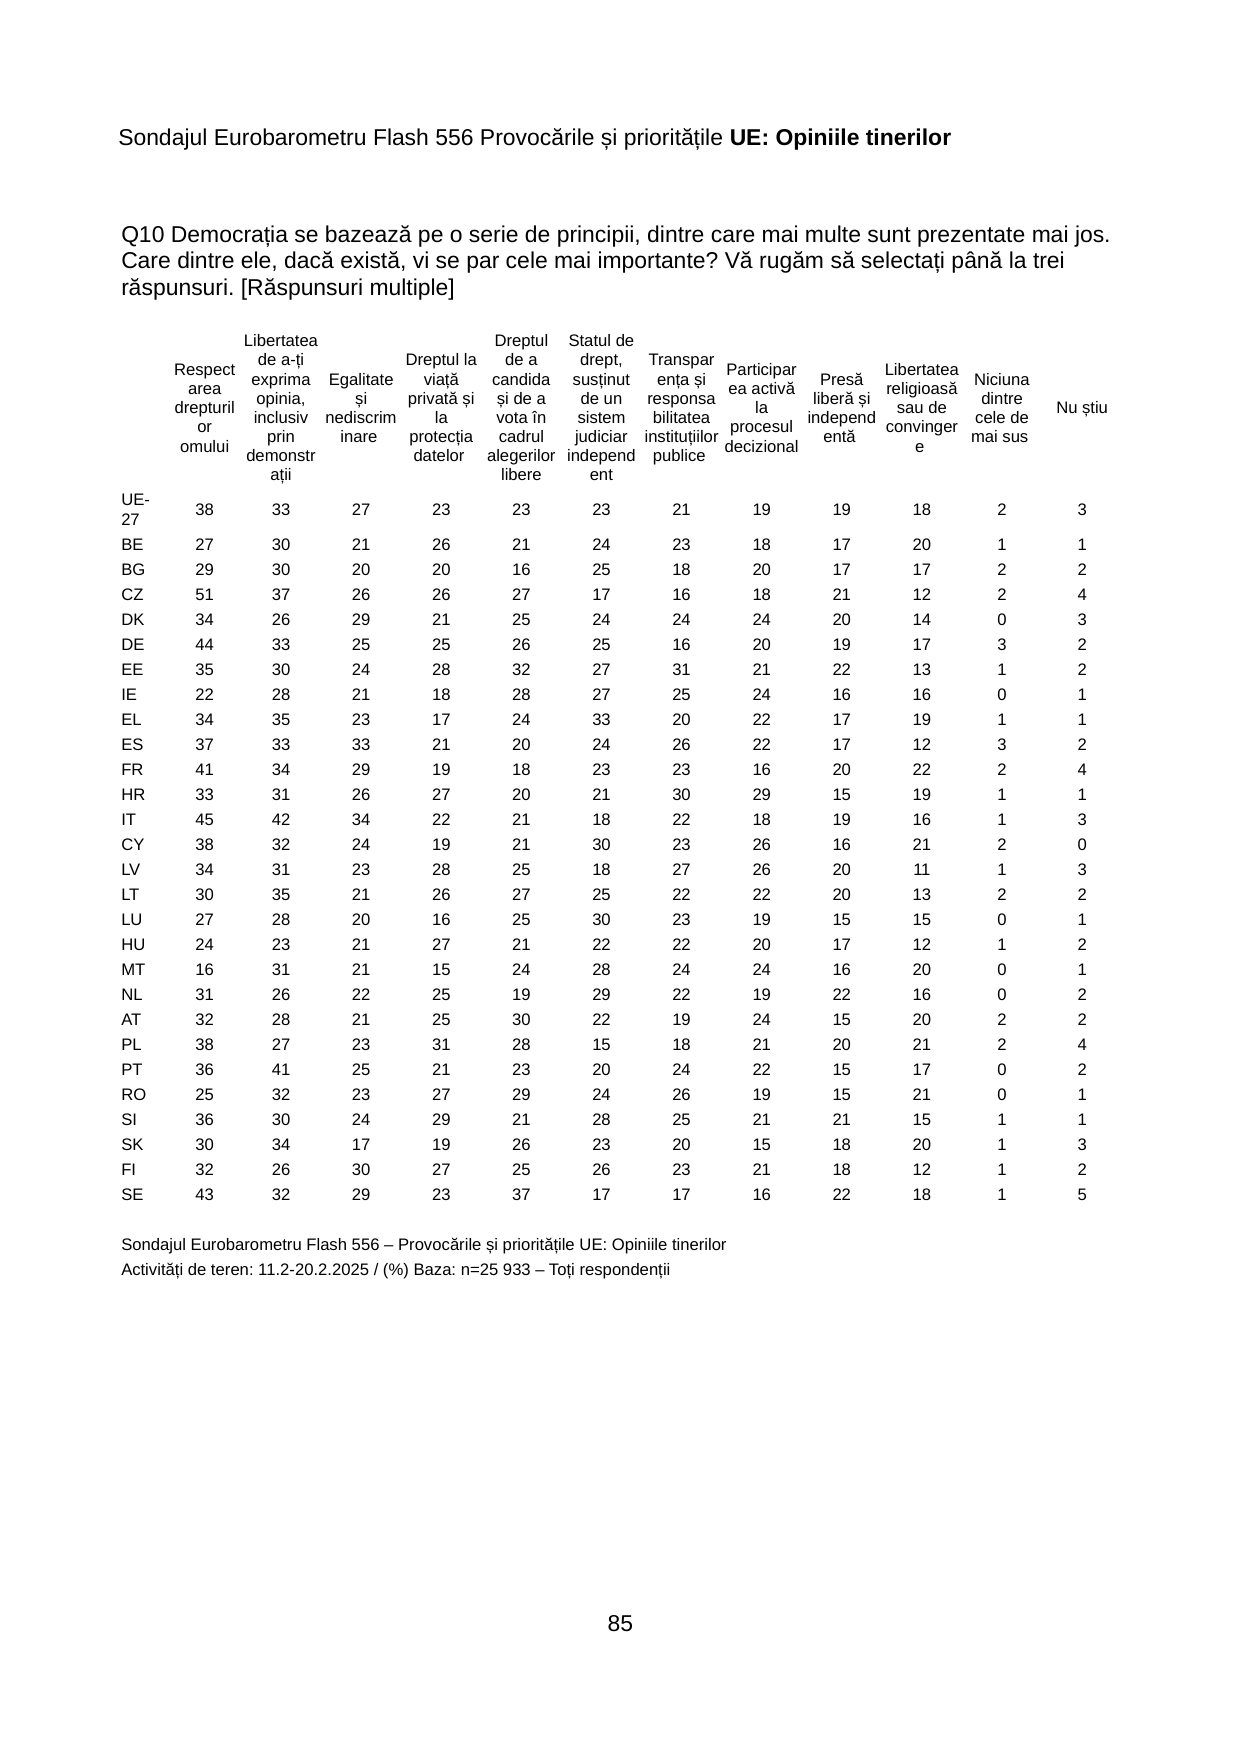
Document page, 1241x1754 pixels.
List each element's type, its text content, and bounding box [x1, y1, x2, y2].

table_cell 19 [882, 706, 962, 731]
table_cell 25 [561, 631, 641, 656]
table_cell 1 [962, 931, 1042, 956]
table_cell 20 [641, 1131, 721, 1156]
table_cell 21 [481, 831, 561, 856]
table_cell 19 [801, 806, 882, 831]
table_cell 30 [241, 656, 321, 681]
table_cell 21 [882, 831, 962, 856]
table_cell 26 [241, 1156, 321, 1181]
table_cell 30 [561, 906, 641, 931]
table_cell 21 [481, 1106, 561, 1131]
table_cell 24 [561, 606, 641, 631]
table_cell 30 [561, 831, 641, 856]
table_cell 21 [481, 531, 561, 556]
table_cell LT [118, 881, 168, 906]
table_cell 18 [882, 1181, 962, 1206]
table_cell 22 [641, 931, 721, 956]
table_cell 0 [962, 981, 1042, 1006]
table_cell 29 [561, 981, 641, 1006]
table_cell 22 [321, 981, 401, 1006]
table_cell 21 [481, 806, 561, 831]
table_cell 23 [321, 1081, 401, 1106]
table_cell 22 [561, 1006, 641, 1031]
table_cell 21 [721, 1106, 801, 1131]
table_cell [641, 303, 721, 328]
table_cell 41 [241, 1056, 321, 1081]
table_cell 51 [168, 581, 241, 606]
table_cell 21 [882, 1031, 962, 1056]
table_cell 26 [321, 581, 401, 606]
table_cell 20 [561, 1056, 641, 1081]
table_cell FR [118, 756, 168, 781]
table_cell 32 [168, 1006, 241, 1031]
table_cell 23 [641, 756, 721, 781]
table_cell 1 [962, 1181, 1042, 1206]
table_cell 45 [168, 806, 241, 831]
table_cell 17 [882, 556, 962, 581]
table_cell 34 [321, 806, 401, 831]
table_cell 44 [168, 631, 241, 656]
table_cell 26 [561, 1156, 641, 1181]
table_cell Statul de drept, susținut de un sistem judiciar independent [561, 328, 641, 487]
table_cell 11 [882, 856, 962, 881]
table_cell 13 [882, 656, 962, 681]
table_cell 25 [321, 1056, 401, 1081]
table_cell 20 [882, 1131, 962, 1156]
table_cell 16 [401, 906, 481, 931]
table_cell 25 [321, 631, 401, 656]
table_cell 2 [1042, 981, 1122, 1006]
table_cell 24 [321, 1106, 401, 1131]
table_cell 15 [561, 1031, 641, 1056]
table_cell 21 [321, 956, 401, 981]
table_cell 15 [801, 1081, 882, 1106]
table_cell 30 [168, 881, 241, 906]
table_cell 43 [168, 1181, 241, 1206]
table_cell 22 [882, 756, 962, 781]
table_cell 19 [721, 981, 801, 1006]
table_cell [641, 1206, 721, 1231]
table_cell BG [118, 556, 168, 581]
table_cell [481, 1206, 561, 1231]
table_cell 17 [641, 1181, 721, 1206]
table_cell [801, 1206, 882, 1231]
table_cell 35 [168, 656, 241, 681]
table_cell [321, 1206, 401, 1231]
table_cell 25 [481, 906, 561, 931]
table_cell 22 [721, 706, 801, 731]
table_cell 33 [321, 731, 401, 756]
table_cell 24 [321, 831, 401, 856]
table_cell 2 [962, 487, 1042, 531]
table_cell 24 [641, 956, 721, 981]
table_cell 27 [481, 881, 561, 906]
table_cell 16 [801, 681, 882, 706]
table_cell 2 [1042, 931, 1122, 956]
table_cell 28 [561, 1106, 641, 1131]
table_cell 30 [168, 1131, 241, 1156]
table_cell 31 [241, 956, 321, 981]
table_cell 23 [641, 831, 721, 856]
table_cell 23 [321, 706, 401, 731]
table_cell 24 [481, 956, 561, 981]
table_cell 23 [401, 487, 481, 531]
table_cell Participarea activă la procesul decizional [721, 328, 801, 487]
table_cell PL [118, 1031, 168, 1056]
table_cell 3 [1042, 1131, 1122, 1156]
table_cell DE [118, 631, 168, 656]
table_cell Nu știu [1042, 328, 1122, 487]
table_cell 16 [641, 631, 721, 656]
table_cell 38 [168, 1031, 241, 1056]
table_cell 3 [962, 731, 1042, 756]
table_cell 37 [241, 581, 321, 606]
table_cell 26 [241, 981, 321, 1006]
table_cell 20 [801, 856, 882, 881]
table_cell 28 [561, 956, 641, 981]
table_cell 20 [801, 1031, 882, 1056]
table_cell 4 [1042, 1031, 1122, 1056]
table_cell 21 [561, 781, 641, 806]
table_cell 17 [561, 1181, 641, 1206]
table_cell 41 [168, 756, 241, 781]
table_cell 3 [962, 631, 1042, 656]
table_cell 2 [1042, 1056, 1122, 1081]
table_cell 22 [801, 656, 882, 681]
table_cell 19 [401, 831, 481, 856]
table_cell 20 [721, 556, 801, 581]
table_cell 22 [641, 806, 721, 831]
table_cell 0 [962, 1056, 1042, 1081]
table_cell 24 [561, 731, 641, 756]
table_cell 18 [801, 1131, 882, 1156]
table_cell 27 [168, 906, 241, 931]
table_cell 20 [481, 731, 561, 756]
table_cell 28 [241, 906, 321, 931]
table_cell 17 [882, 631, 962, 656]
table_cell 17 [801, 706, 882, 731]
table_cell 26 [401, 581, 481, 606]
table_cell 31 [168, 981, 241, 1006]
table_cell 34 [168, 706, 241, 731]
table_cell 33 [241, 731, 321, 756]
table_cell 34 [168, 606, 241, 631]
table_cell MT [118, 956, 168, 981]
table_cell 24 [721, 1006, 801, 1031]
table_cell 35 [241, 881, 321, 906]
table_cell SE [118, 1181, 168, 1206]
table_cell 19 [481, 981, 561, 1006]
table_cell 27 [401, 781, 481, 806]
table_cell 30 [241, 556, 321, 581]
table_cell 26 [481, 1131, 561, 1156]
table_cell 21 [481, 931, 561, 956]
table_cell 16 [168, 956, 241, 981]
table_cell 18 [721, 531, 801, 556]
table_cell 34 [241, 1131, 321, 1156]
table_cell 1 [962, 531, 1042, 556]
table_cell SI [118, 1106, 168, 1131]
table_cell 33 [168, 781, 241, 806]
table_cell 2 [1042, 1006, 1122, 1031]
table_cell 21 [321, 931, 401, 956]
table_cell 30 [241, 1106, 321, 1131]
table_cell 25 [168, 1081, 241, 1106]
table_cell 27 [561, 681, 641, 706]
table_cell 27 [401, 1081, 481, 1106]
table_cell 15 [801, 906, 882, 931]
table_cell 23 [481, 487, 561, 531]
table_cell EL [118, 706, 168, 731]
table_cell 23 [321, 1031, 401, 1056]
table_cell 27 [321, 487, 401, 531]
table_cell 25 [641, 1106, 721, 1131]
table_cell 24 [721, 681, 801, 706]
table_cell Activități de teren: 11.2-20.2.2025 / (%) Baza: n=25 933 – Toți respondenții [118, 1256, 1122, 1281]
table_cell 18 [721, 581, 801, 606]
table_cell 26 [721, 856, 801, 881]
table_cell 26 [401, 881, 481, 906]
table_cell [962, 1206, 1042, 1231]
table_cell 16 [481, 556, 561, 581]
table_cell 24 [321, 656, 401, 681]
table_cell [241, 1206, 321, 1231]
table_cell Transparența și responsabilitatea instituțiilor publice [641, 328, 721, 487]
table_cell 18 [561, 806, 641, 831]
table_cell Libertatea de a-ți exprima opinia, inclusiv prin demonstrații [241, 328, 321, 487]
table_cell 24 [641, 606, 721, 631]
table_cell 20 [321, 906, 401, 931]
table_cell 3 [1042, 806, 1122, 831]
table_cell 36 [168, 1056, 241, 1081]
table_cell CY [118, 831, 168, 856]
table_cell 20 [721, 631, 801, 656]
table_cell 28 [481, 681, 561, 706]
table_cell 32 [241, 1081, 321, 1106]
table_cell 20 [882, 531, 962, 556]
table_cell 21 [641, 487, 721, 531]
table_cell 18 [641, 556, 721, 581]
table_cell 37 [481, 1181, 561, 1206]
table_cell Dreptul de a candida și de a vota în cadrul alegerilor libere [481, 328, 561, 487]
table_cell 28 [401, 856, 481, 881]
table_cell 29 [321, 756, 401, 781]
table_cell 35 [241, 706, 321, 731]
table_cell [118, 328, 168, 487]
table_cell 1 [962, 781, 1042, 806]
table_cell 29 [321, 1181, 401, 1206]
table_cell 25 [641, 681, 721, 706]
table_cell Libertatea religioasă sau de convingere [882, 328, 962, 487]
table_cell [481, 303, 561, 328]
table_cell [561, 303, 641, 328]
table_header Q10 Democrația se bazează pe o serie de principii, dintre care mai multe sunt prezentate mai jos. Care dintre ele, dacă există, vi se par cele mai importante? Vă rugăm să selectați până la trei răspunsuri. [Răspunsuri multiple] [118, 218, 1122, 303]
table_cell 21 [721, 1031, 801, 1056]
table_cell [401, 1206, 481, 1231]
table_cell 21 [721, 656, 801, 681]
table_cell 2 [1042, 881, 1122, 906]
table_cell 0 [962, 956, 1042, 981]
table_cell 34 [168, 856, 241, 881]
table_cell [801, 303, 882, 328]
table_cell 29 [721, 781, 801, 806]
table_cell 18 [481, 756, 561, 781]
table_cell RO [118, 1081, 168, 1106]
table_cell HU [118, 931, 168, 956]
table_cell 17 [801, 931, 882, 956]
table_cell 1 [1042, 1106, 1122, 1131]
table_cell 24 [561, 531, 641, 556]
table_cell 1 [1042, 681, 1122, 706]
table_cell 21 [401, 731, 481, 756]
table_cell DK [118, 606, 168, 631]
table_cell 25 [401, 1006, 481, 1031]
table_cell 28 [401, 656, 481, 681]
table_cell [241, 303, 321, 328]
table_cell 0 [962, 606, 1042, 631]
table_cell 16 [882, 681, 962, 706]
table_cell 25 [561, 881, 641, 906]
table_cell [721, 1206, 801, 1231]
table_cell 21 [882, 1081, 962, 1106]
table_cell 24 [481, 706, 561, 731]
table_cell IT [118, 806, 168, 831]
table_cell 16 [721, 1181, 801, 1206]
table_cell 22 [801, 1181, 882, 1206]
table_cell 27 [561, 656, 641, 681]
table_cell 2 [962, 556, 1042, 581]
table_cell 29 [321, 606, 401, 631]
table_cell 1 [962, 1131, 1042, 1156]
table_cell 15 [721, 1131, 801, 1156]
table_cell 17 [801, 531, 882, 556]
table_cell 17 [401, 706, 481, 731]
table_cell 38 [168, 487, 241, 531]
table_cell 1 [1042, 956, 1122, 981]
table_cell 27 [481, 581, 561, 606]
table_cell 26 [641, 731, 721, 756]
table_cell Presă liberă și independentă [801, 328, 882, 487]
table_cell 31 [641, 656, 721, 681]
table_cell 18 [401, 681, 481, 706]
table_cell 26 [641, 1081, 721, 1106]
table_cell 1 [1042, 906, 1122, 931]
table_cell 18 [641, 1031, 721, 1056]
table_cell 26 [321, 781, 401, 806]
table_cell 19 [721, 906, 801, 931]
table_cell 15 [801, 1056, 882, 1081]
table_cell 25 [481, 856, 561, 881]
table_cell 30 [641, 781, 721, 806]
table_cell FI [118, 1156, 168, 1181]
table_cell UE-27 [118, 487, 168, 531]
table_cell 23 [561, 756, 641, 781]
table_cell 29 [481, 1081, 561, 1106]
table_cell 16 [641, 581, 721, 606]
table_cell [321, 303, 401, 328]
table_cell 25 [481, 606, 561, 631]
table_cell Sondajul Eurobarometru Flash 556 – Provocările și prioritățile UE: Opiniile tinerilor [118, 1231, 1122, 1256]
table_cell 2 [962, 581, 1042, 606]
table_cell 21 [801, 581, 882, 606]
table_cell 24 [721, 606, 801, 631]
table_cell 1 [962, 1106, 1042, 1131]
table_cell 15 [801, 781, 882, 806]
table_cell BE [118, 531, 168, 556]
table_cell 3 [1042, 606, 1122, 631]
table_cell 20 [801, 756, 882, 781]
table_cell Respectarea drepturilor omului [168, 328, 241, 487]
table_cell LV [118, 856, 168, 881]
table_cell 2 [1042, 731, 1122, 756]
table_cell 32 [241, 831, 321, 856]
table_cell 29 [401, 1106, 481, 1131]
table_cell 1 [1042, 1081, 1122, 1106]
table_cell 26 [721, 831, 801, 856]
table_cell 29 [168, 556, 241, 581]
table_cell 26 [481, 631, 561, 656]
table_cell 1 [962, 806, 1042, 831]
table_cell 22 [401, 806, 481, 831]
table_cell 24 [641, 1056, 721, 1081]
table_cell 12 [882, 931, 962, 956]
table_cell 17 [882, 1056, 962, 1081]
table_cell 42 [241, 806, 321, 831]
table_cell 15 [401, 956, 481, 981]
table_cell 19 [801, 631, 882, 656]
table_cell NL [118, 981, 168, 1006]
table_cell 1 [1042, 531, 1122, 556]
table_cell 21 [401, 1056, 481, 1081]
table_cell 19 [401, 756, 481, 781]
table_cell 20 [641, 706, 721, 731]
table_cell SK [118, 1131, 168, 1156]
table_cell 30 [241, 531, 321, 556]
table_cell 1 [962, 656, 1042, 681]
table_cell 1 [962, 706, 1042, 731]
table_cell 23 [561, 1131, 641, 1156]
table_cell 33 [241, 631, 321, 656]
table_cell 19 [401, 1131, 481, 1156]
table_cell 5 [1042, 1181, 1122, 1206]
table_cell 27 [401, 931, 481, 956]
table_cell 1 [1042, 781, 1122, 806]
table_cell 20 [481, 781, 561, 806]
table_cell PT [118, 1056, 168, 1081]
table_cell Niciuna dintre cele de mai sus [962, 328, 1042, 487]
table_cell 20 [882, 1006, 962, 1031]
table_cell 24 [721, 956, 801, 981]
table_cell 4 [1042, 581, 1122, 606]
table_cell 27 [241, 1031, 321, 1056]
table_cell 1 [962, 1156, 1042, 1181]
table_cell 22 [168, 681, 241, 706]
table_cell 21 [321, 531, 401, 556]
table_cell 26 [241, 606, 321, 631]
table_cell 23 [241, 931, 321, 956]
table_cell 23 [641, 531, 721, 556]
table_cell 22 [801, 981, 882, 1006]
table_cell 12 [882, 1156, 962, 1181]
table_cell 34 [241, 756, 321, 781]
table_cell 12 [882, 731, 962, 756]
table_cell 21 [321, 1006, 401, 1031]
table_cell 31 [241, 856, 321, 881]
table_cell CZ [118, 581, 168, 606]
table_cell [962, 303, 1042, 328]
table_cell 31 [401, 1031, 481, 1056]
table_cell 19 [882, 781, 962, 806]
table_cell 19 [721, 487, 801, 531]
table_cell 20 [321, 556, 401, 581]
table_cell 3 [1042, 487, 1122, 531]
table_cell 0 [962, 906, 1042, 931]
table_cell 32 [241, 1181, 321, 1206]
table_cell 2 [1042, 631, 1122, 656]
table_cell 28 [481, 1031, 561, 1056]
table_cell 18 [882, 487, 962, 531]
table_cell 21 [721, 1156, 801, 1181]
table_cell 2 [962, 1006, 1042, 1031]
table_cell 0 [1042, 831, 1122, 856]
table_cell 17 [801, 731, 882, 756]
table_cell 36 [168, 1106, 241, 1131]
table_cell [118, 1206, 168, 1231]
table_cell Egalitate și nediscriminare [321, 328, 401, 487]
table_cell 27 [401, 1156, 481, 1181]
table_cell 27 [641, 856, 721, 881]
table_cell 16 [882, 981, 962, 1006]
table_cell 2 [962, 756, 1042, 781]
table_cell 20 [801, 606, 882, 631]
table_cell 20 [882, 956, 962, 981]
table_cell 25 [401, 981, 481, 1006]
table_cell [1042, 303, 1122, 328]
table_cell 31 [241, 781, 321, 806]
table_cell 28 [241, 1006, 321, 1031]
table_cell 37 [168, 731, 241, 756]
table_cell ES [118, 731, 168, 756]
table_cell 32 [168, 1156, 241, 1181]
table_cell 23 [401, 1181, 481, 1206]
table_cell 38 [168, 831, 241, 856]
table_cell 3 [1042, 856, 1122, 881]
table_cell EE [118, 656, 168, 681]
table_cell [561, 1206, 641, 1231]
table_cell 16 [801, 956, 882, 981]
table_cell IE [118, 681, 168, 706]
table_cell 15 [882, 906, 962, 931]
table_cell 23 [641, 1156, 721, 1181]
table_cell 12 [882, 581, 962, 606]
table_cell 26 [401, 531, 481, 556]
table_cell 25 [561, 556, 641, 581]
table_cell 20 [721, 931, 801, 956]
table_cell 17 [561, 581, 641, 606]
table_cell 23 [561, 487, 641, 531]
table_cell 21 [321, 881, 401, 906]
table_cell 21 [801, 1106, 882, 1131]
table_cell 33 [241, 487, 321, 531]
table_cell 28 [241, 681, 321, 706]
table_cell 30 [481, 1006, 561, 1031]
table_cell 33 [561, 706, 641, 731]
table_cell [882, 303, 962, 328]
table_cell [118, 303, 168, 328]
table_cell 2 [1042, 556, 1122, 581]
table_cell 18 [801, 1156, 882, 1181]
table_cell 15 [882, 1106, 962, 1131]
table_cell 2 [1042, 656, 1122, 681]
table_cell 2 [962, 831, 1042, 856]
table_cell 2 [962, 881, 1042, 906]
table_cell 32 [481, 656, 561, 681]
table_cell [168, 303, 241, 328]
table_cell 13 [882, 881, 962, 906]
table_cell 24 [168, 931, 241, 956]
table_cell 24 [561, 1081, 641, 1106]
table_cell 23 [641, 906, 721, 931]
table_cell 0 [962, 1081, 1042, 1106]
table_cell 20 [801, 881, 882, 906]
table_cell 17 [801, 556, 882, 581]
table_cell 18 [721, 806, 801, 831]
table_cell 19 [801, 487, 882, 531]
table_cell 4 [1042, 756, 1122, 781]
table_cell 23 [321, 856, 401, 881]
table_cell 22 [561, 931, 641, 956]
table_cell 21 [401, 606, 481, 631]
table_cell 22 [721, 1056, 801, 1081]
table_cell 2 [962, 1031, 1042, 1056]
table_cell [882, 1206, 962, 1231]
table_cell LU [118, 906, 168, 931]
table_cell [401, 303, 481, 328]
table_cell 2 [1042, 1156, 1122, 1181]
table_cell [1042, 1206, 1122, 1231]
table_cell 21 [321, 681, 401, 706]
table_cell 30 [321, 1156, 401, 1181]
table_cell [168, 1206, 241, 1231]
table_cell 16 [801, 831, 882, 856]
table_cell 15 [801, 1006, 882, 1031]
table_cell 18 [561, 856, 641, 881]
table_cell 1 [1042, 706, 1122, 731]
table_cell 23 [481, 1056, 561, 1081]
table_cell 19 [721, 1081, 801, 1106]
table_cell [721, 303, 801, 328]
table_cell 16 [721, 756, 801, 781]
table_cell 27 [168, 531, 241, 556]
table_cell 25 [401, 631, 481, 656]
table_cell 1 [962, 856, 1042, 881]
table_cell 22 [721, 731, 801, 756]
table_cell 19 [641, 1006, 721, 1031]
table_cell 20 [401, 556, 481, 581]
table_cell 17 [321, 1131, 401, 1156]
table_cell 22 [641, 981, 721, 1006]
table_cell 14 [882, 606, 962, 631]
table_cell AT [118, 1006, 168, 1031]
table_cell 22 [641, 881, 721, 906]
table_cell Dreptul la viață privată și la protecția datelor [401, 328, 481, 487]
table_cell 22 [721, 881, 801, 906]
table_cell 16 [882, 806, 962, 831]
table_cell 0 [962, 681, 1042, 706]
table_cell 25 [481, 1156, 561, 1181]
table_cell HR [118, 781, 168, 806]
